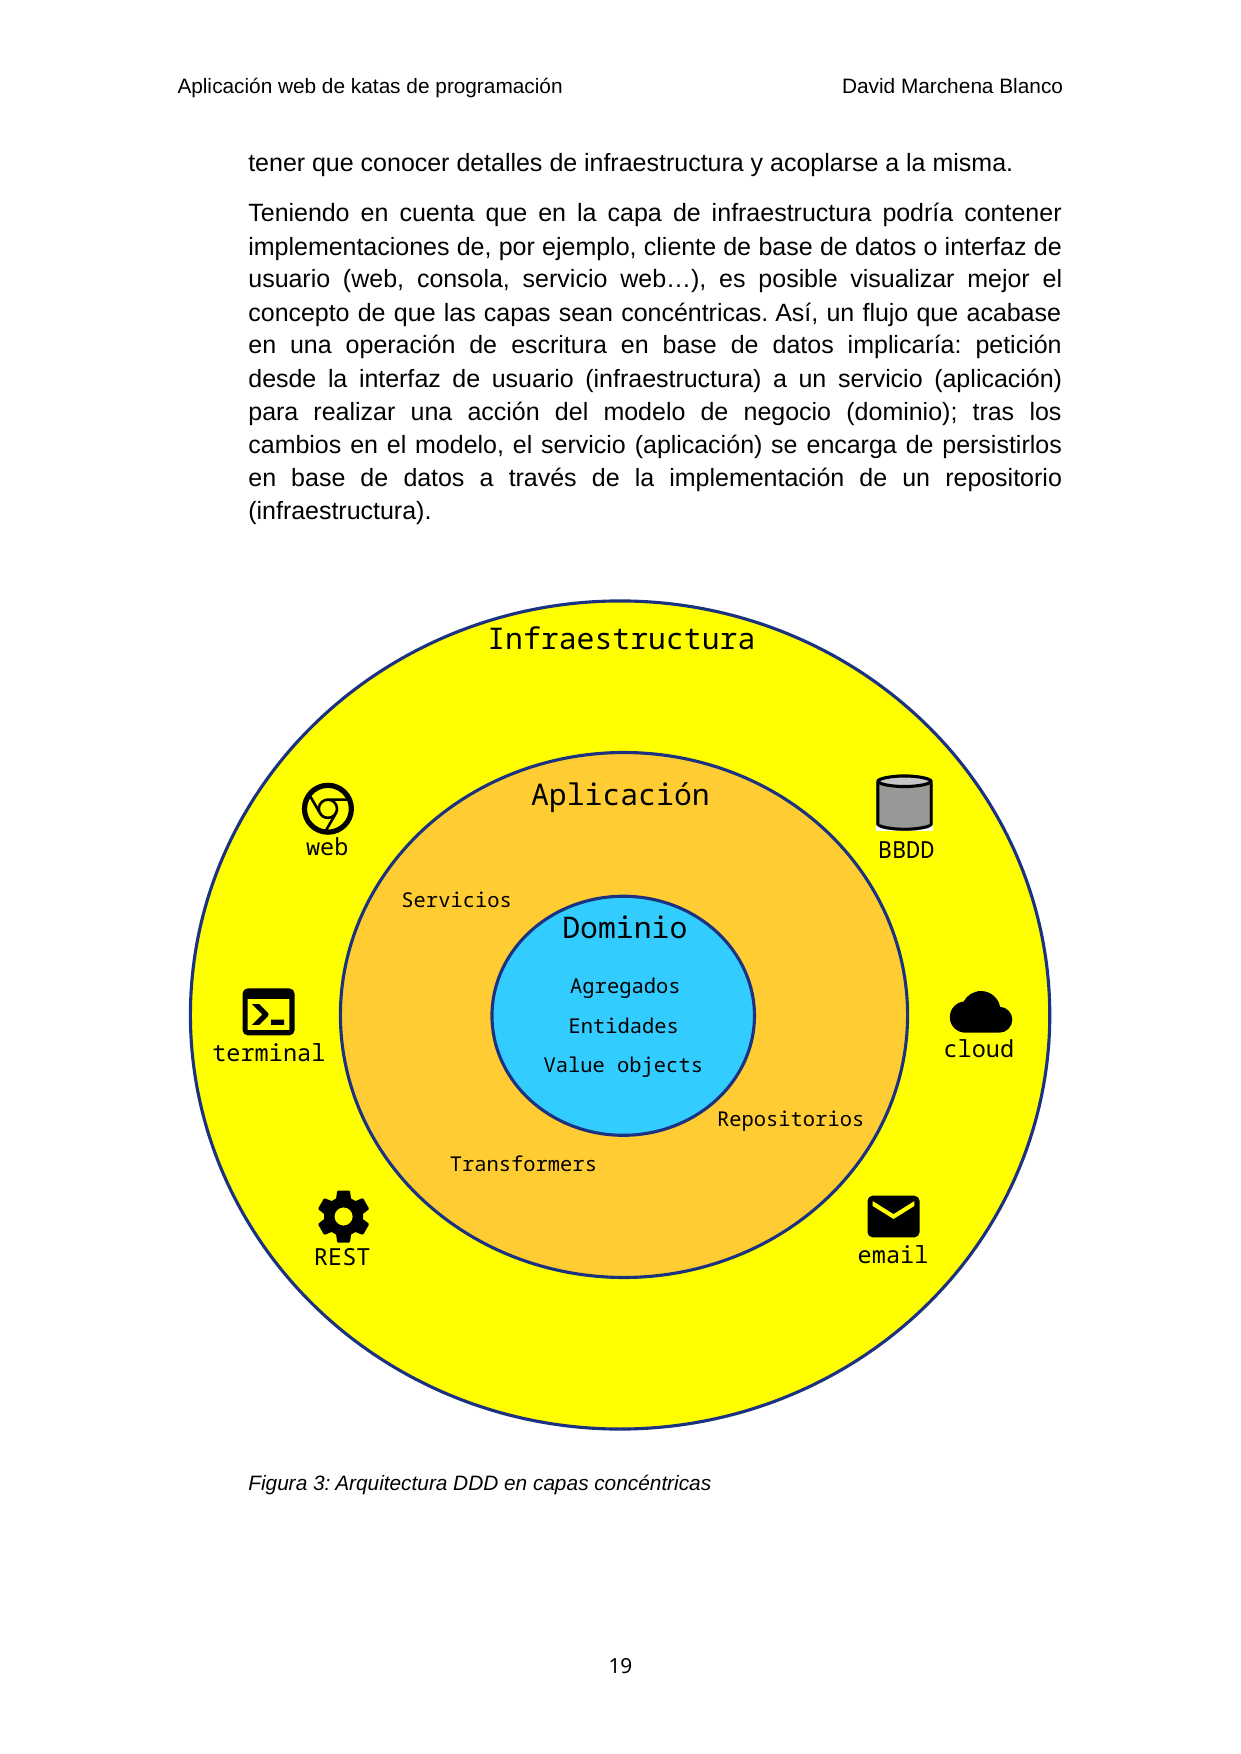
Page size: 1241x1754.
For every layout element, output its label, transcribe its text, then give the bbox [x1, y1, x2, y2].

text Figura 3: Arquitectura DDD en capas concéntricas [177, 582, 1063, 1494]
text Teniendo en cuenta que en la capa de infraestructura podría contener implementaciones de, por ejemplo, cliente de base de datos o interfaz de usuario (web, consola, servicio web…), es posible visualizar mejor el concepto de que las capas sean concéntricas. Así, un flujo que acabase en una operación de escritura en base de datos implicaría: petición desde la interfaz de usuario (infraestructura) a un servicio (aplicación) para realizar una acción del modelo de negocio (dominio); tras los cambios en el modelo, el servicio (aplicación) se encarga de persistirlos en base de datos a través de la implementación de un repositorio (infraestructura). [177, 198, 1063, 524]
text tener que conocer detalles de infraestructura y acoplarse a la misma. [177, 148, 1063, 176]
